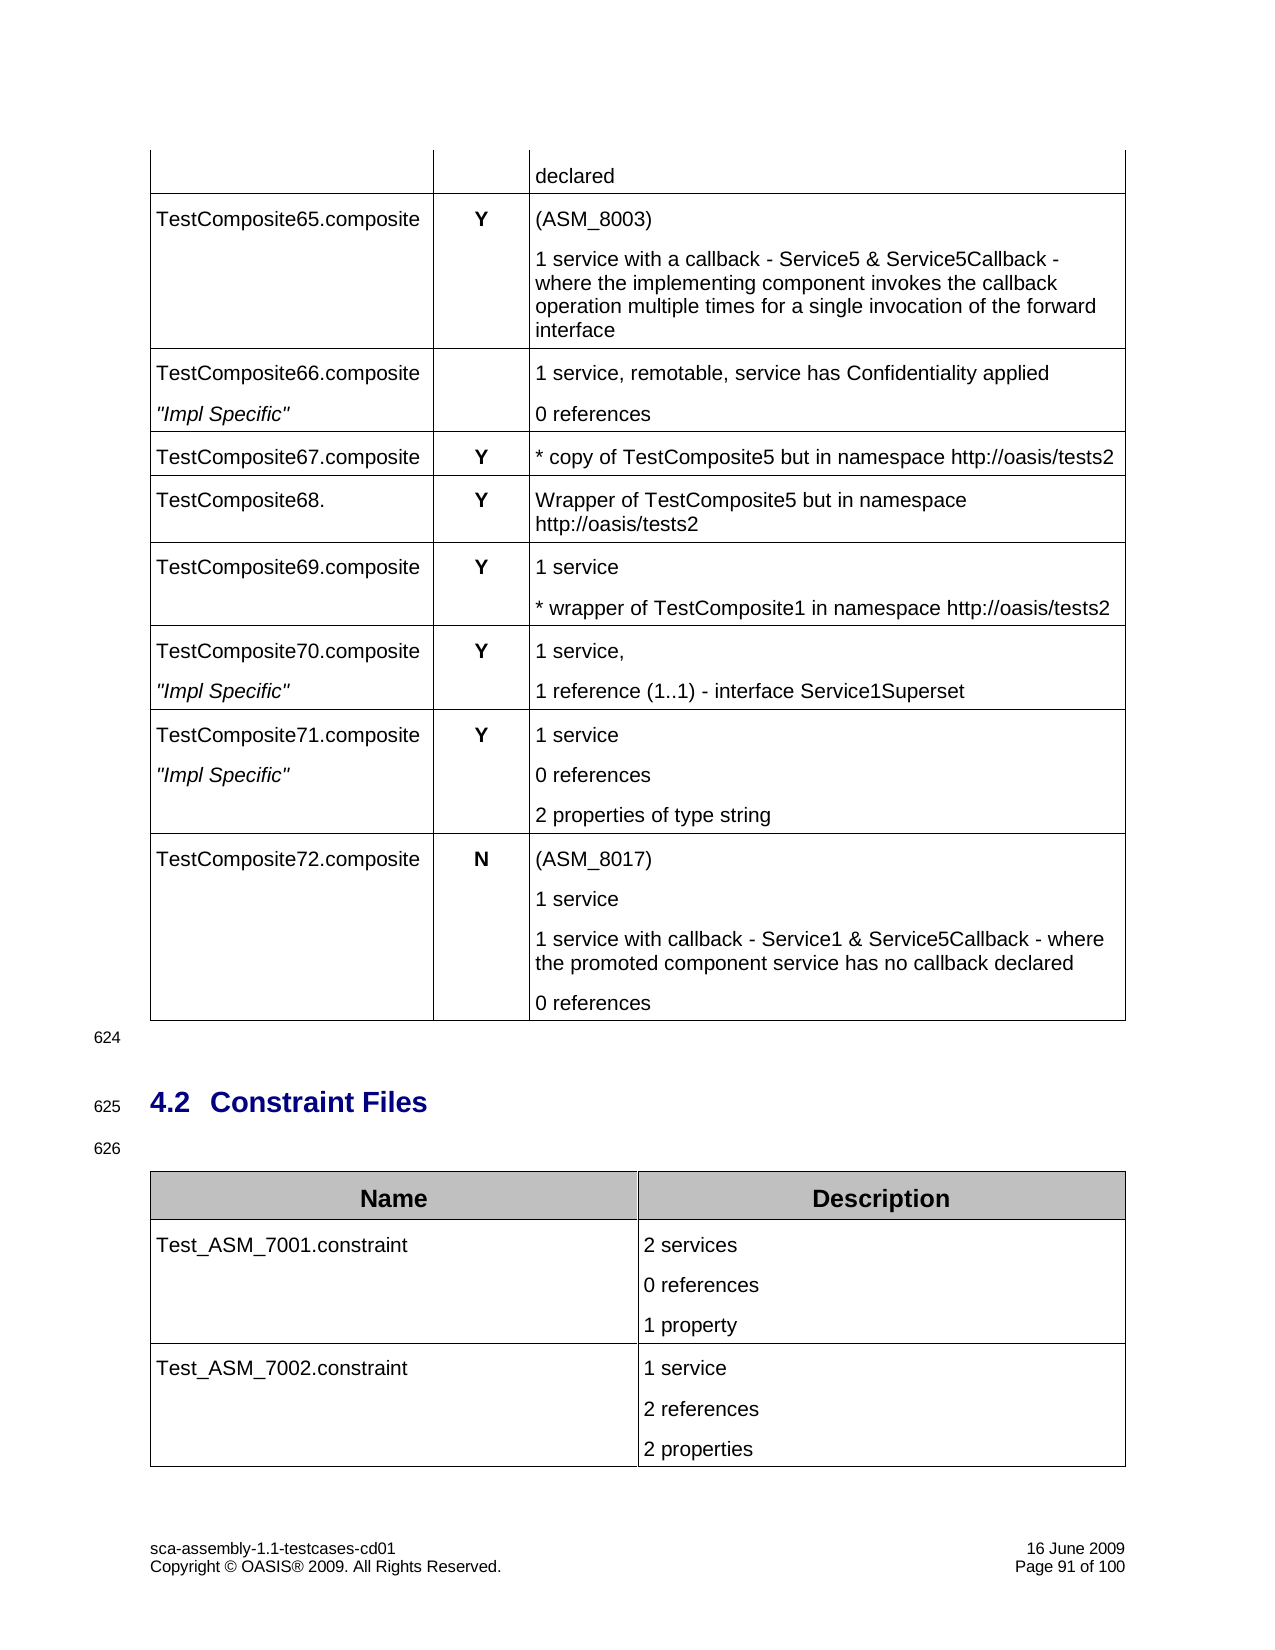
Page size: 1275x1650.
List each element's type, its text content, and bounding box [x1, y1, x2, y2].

table_cell Y [434, 476, 529, 542]
table_cell Y [434, 543, 529, 625]
table_cell TestComposite71.composite "Impl Specific" [151, 710, 433, 833]
table_cell TestComposite72.composite [151, 834, 433, 1020]
table_cell [434, 349, 529, 431]
table_header Name [151, 1172, 637, 1219]
table_cell Y [434, 194, 529, 348]
table_cell 2 services 0 references 1 property [639, 1220, 1125, 1343]
table_cell (ASM_8017) 1 service 1 service with callback - Service1 & Service5Callback - where the promoted component service has no callback declared 0 references [530, 834, 1125, 1020]
table_cell declared [530, 150, 1125, 193]
table_cell 1 service 2 references 2 properties [639, 1344, 1125, 1466]
table_cell TestComposite65.composite [151, 194, 433, 348]
table_cell * copy of TestComposite5 but in namespace http://oasis/tests2 [530, 432, 1125, 475]
table_cell TestComposite66.composite "Impl Specific" [151, 349, 433, 431]
table_cell 1 service, 1 reference (1..1) - interface Service1Superset [530, 626, 1125, 709]
table_cell TestComposite68. [151, 476, 433, 542]
table_header Description [639, 1172, 1125, 1219]
table_cell [151, 150, 433, 193]
table_cell N [434, 834, 529, 1020]
table_cell TestComposite70.composite "Impl Specific" [151, 626, 433, 709]
table_cell 1 service 0 references 2 properties of type string [530, 710, 1125, 833]
subtitle Constraint Files [150, 1086, 1125, 1118]
table_cell Y [434, 432, 529, 475]
table_cell 1 service * wrapper of TestComposite1 in namespace http://oasis/tests2 [530, 543, 1125, 625]
table_cell (ASM_8003) 1 service with a callback - Service5 & Service5Callback - where the implementing component invokes the callback operation multiple times for a single invocation of the forward interface [530, 194, 1125, 348]
table_cell [434, 150, 529, 193]
table_cell Test_ASM_7002.constraint [151, 1344, 637, 1466]
table_cell Test_ASM_7001.constraint [151, 1220, 637, 1343]
table_cell TestComposite67.composite [151, 432, 433, 475]
table_cell Y [434, 710, 529, 833]
table_cell Wrapper of TestComposite5 but in namespace http://oasis/tests2 [530, 476, 1125, 542]
table_cell TestComposite69.composite [151, 543, 433, 625]
table_cell 1 service, remotable, service has Confidentiality applied 0 references [530, 349, 1125, 431]
table_cell Y [434, 626, 529, 709]
